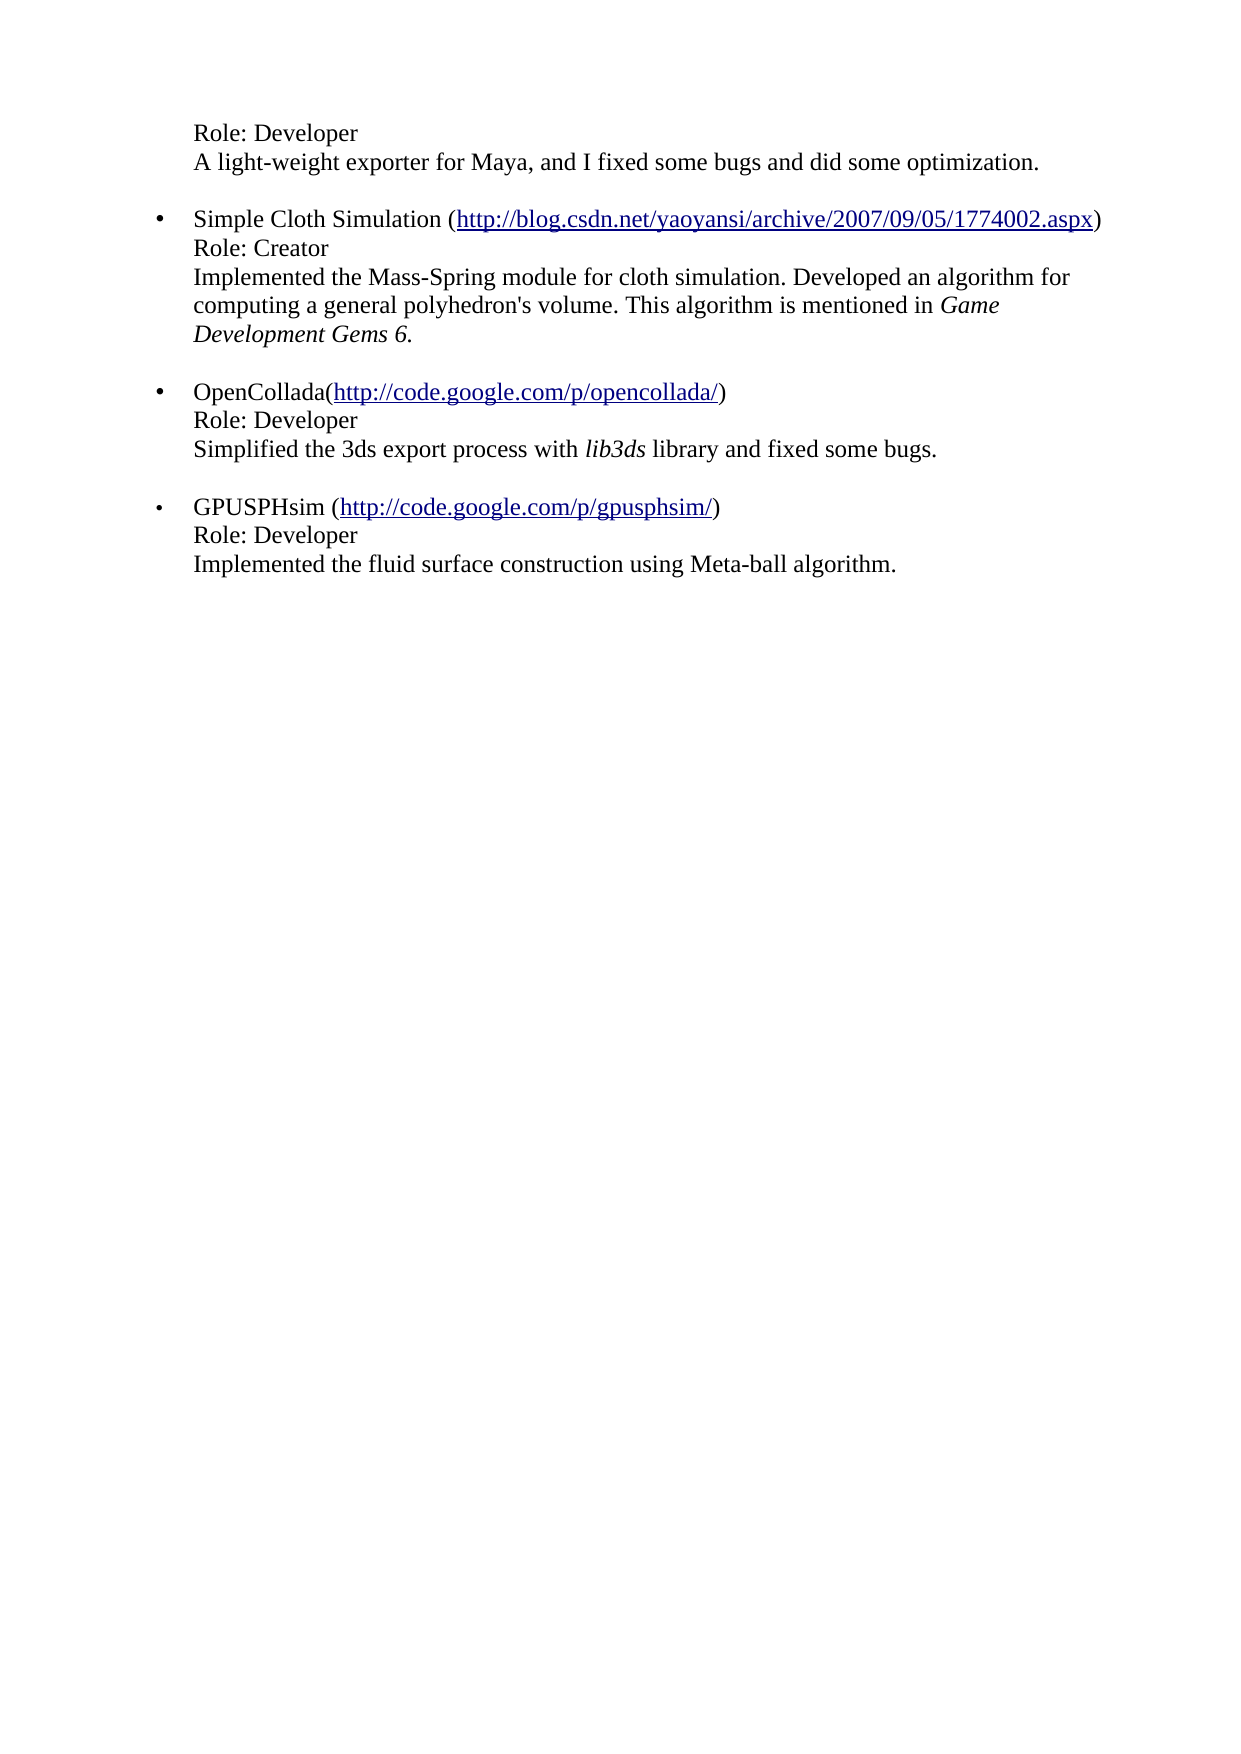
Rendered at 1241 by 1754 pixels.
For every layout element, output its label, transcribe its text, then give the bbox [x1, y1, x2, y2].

list Implemented the fluid surface construction using Meta-ball algorithm. [156, 549, 1122, 578]
list Role: Developer [156, 118, 1122, 147]
list GPUSPHsim (http://code.google.com/p/gpusphsim/) [156, 492, 1122, 521]
list Role: Creator [156, 233, 1122, 262]
list Simplified the 3ds export process with lib3ds library and fixed some bugs. [156, 434, 1122, 463]
list Role: Developer [156, 521, 1122, 549]
list Role: Developer [156, 406, 1122, 434]
list Implemented the Mass-Spring module for cloth simulation. Developed an algorithm for computing a general polyhedron's volume. This algorithm is mentioned in Game Development Gems 6. [156, 262, 1122, 348]
list OpenCollada(http://code.google.com/p/opencollada/) [156, 377, 1122, 406]
list A light-weight exporter for Maya, and I fixed some bugs and did some optimization. [156, 147, 1122, 176]
list Simple Cloth Simulation (http://blog.csdn.net/yaoyansi/archive/2007/09/05/1774002.aspx) [156, 204, 1122, 233]
